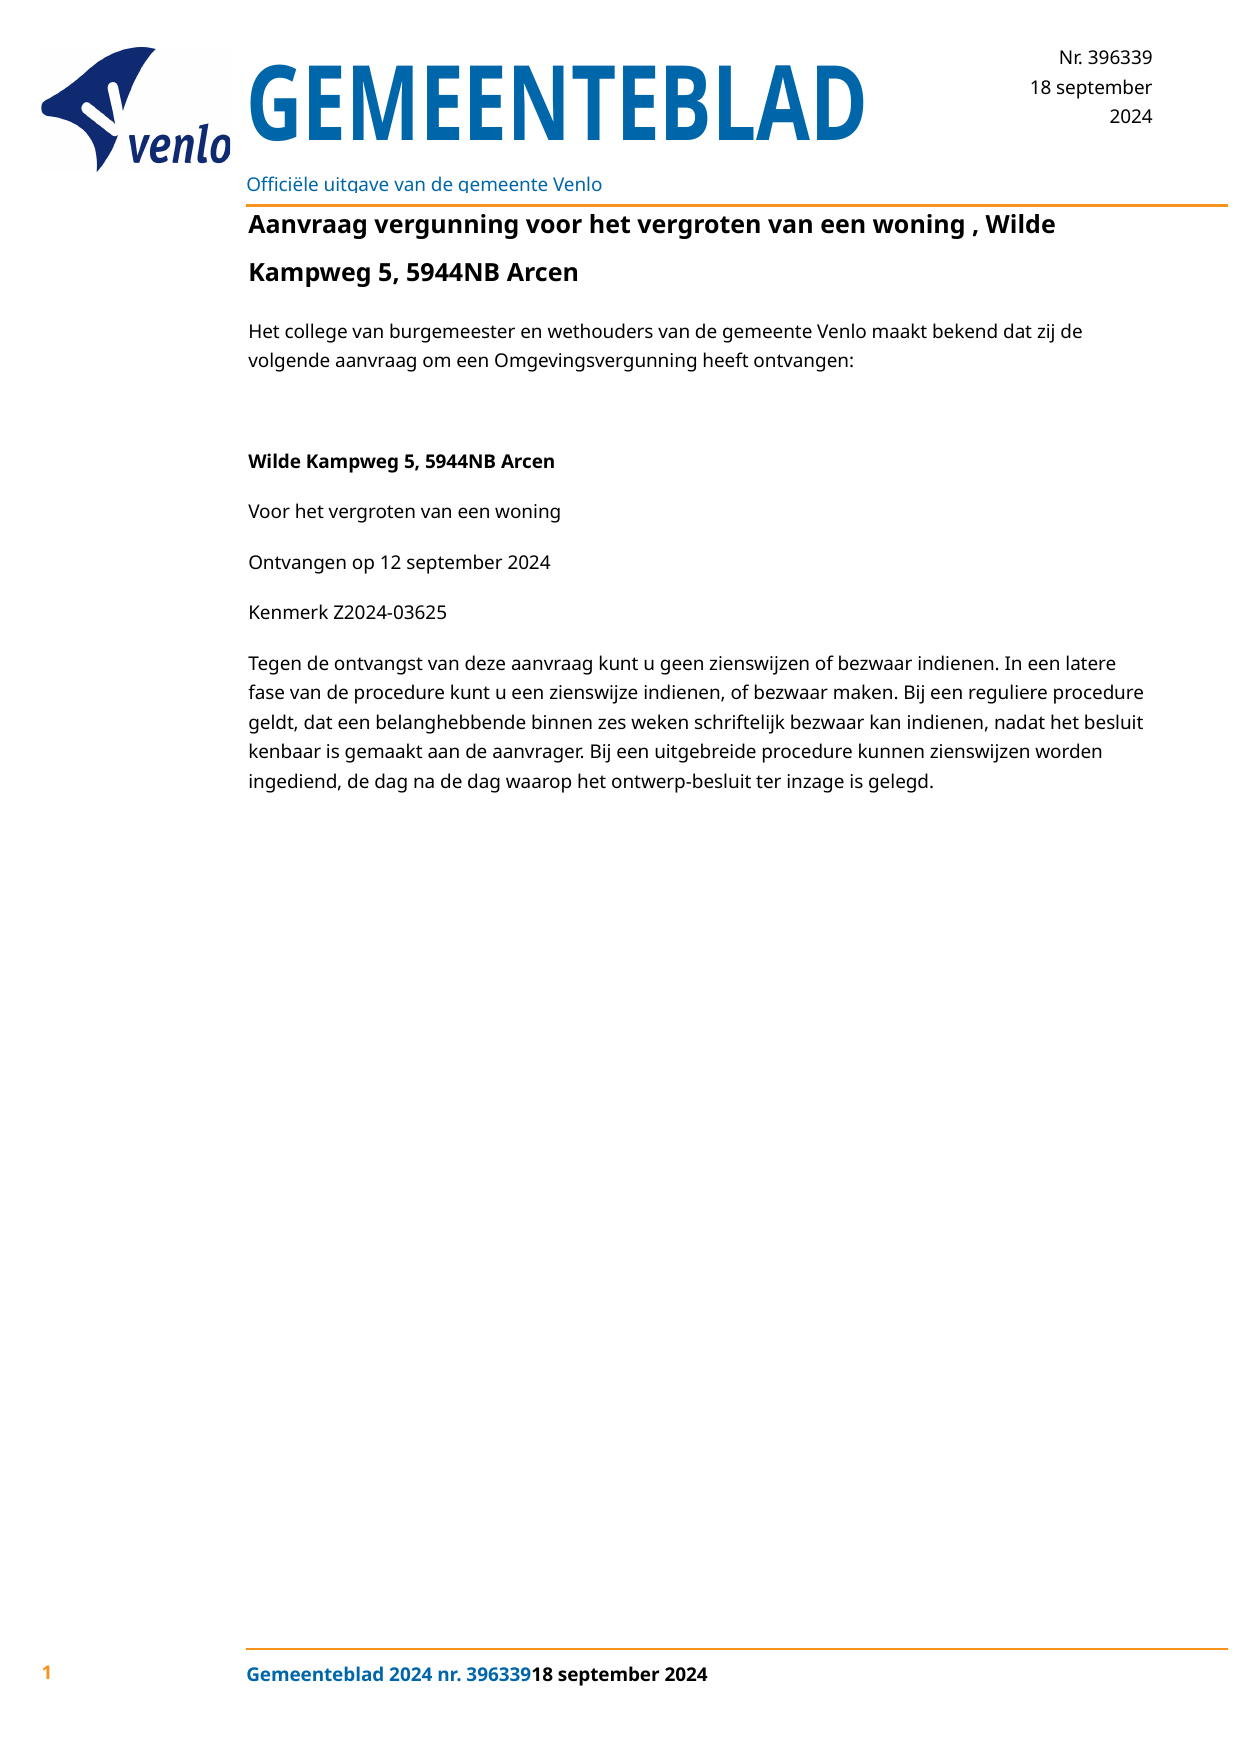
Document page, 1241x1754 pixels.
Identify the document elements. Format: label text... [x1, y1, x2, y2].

text Wilde Kampweg 5, 5944NB Arcen [248, 448, 1152, 474]
text Tegen de ontvangst van deze aanvraag kunt u geen zienswijzen of bezwaar indienen. In een latere fase van de procedure kunt u een zienswijze indienen, of bezwaar maken. Bij een reguliere procedure geldt, dat een belanghebbende binnen zes weken schriftelijk bezwaar kan indienen, nadat het besluit kenbaar is gemaakt aan de aanvrager. Bij een uitgebreide procedure kunnen zienswijzen worden ingediend, de dag na de dag waarop het ontwerp-besluit ter inzage is gelegd. [248, 650, 1152, 794]
picture [41, 47, 231, 172]
text Ontvangen op 12 september 2024 [248, 549, 1152, 575]
text Aanvraag vergunning voor het vergroten van een woning , Wilde Kampweg 5, 5944NB Arcen [248, 207, 1152, 288]
text Het college van burgemeester en wethouders van de gemeente Venlo maakt bekend dat zij de volgende aanvraag om een Omgevingsvergunning heeft ontvangen: [248, 318, 1152, 373]
text Voor het vergroten van een woning [248, 499, 1152, 524]
text Kenmerk Z2024-03625 [248, 599, 1152, 625]
